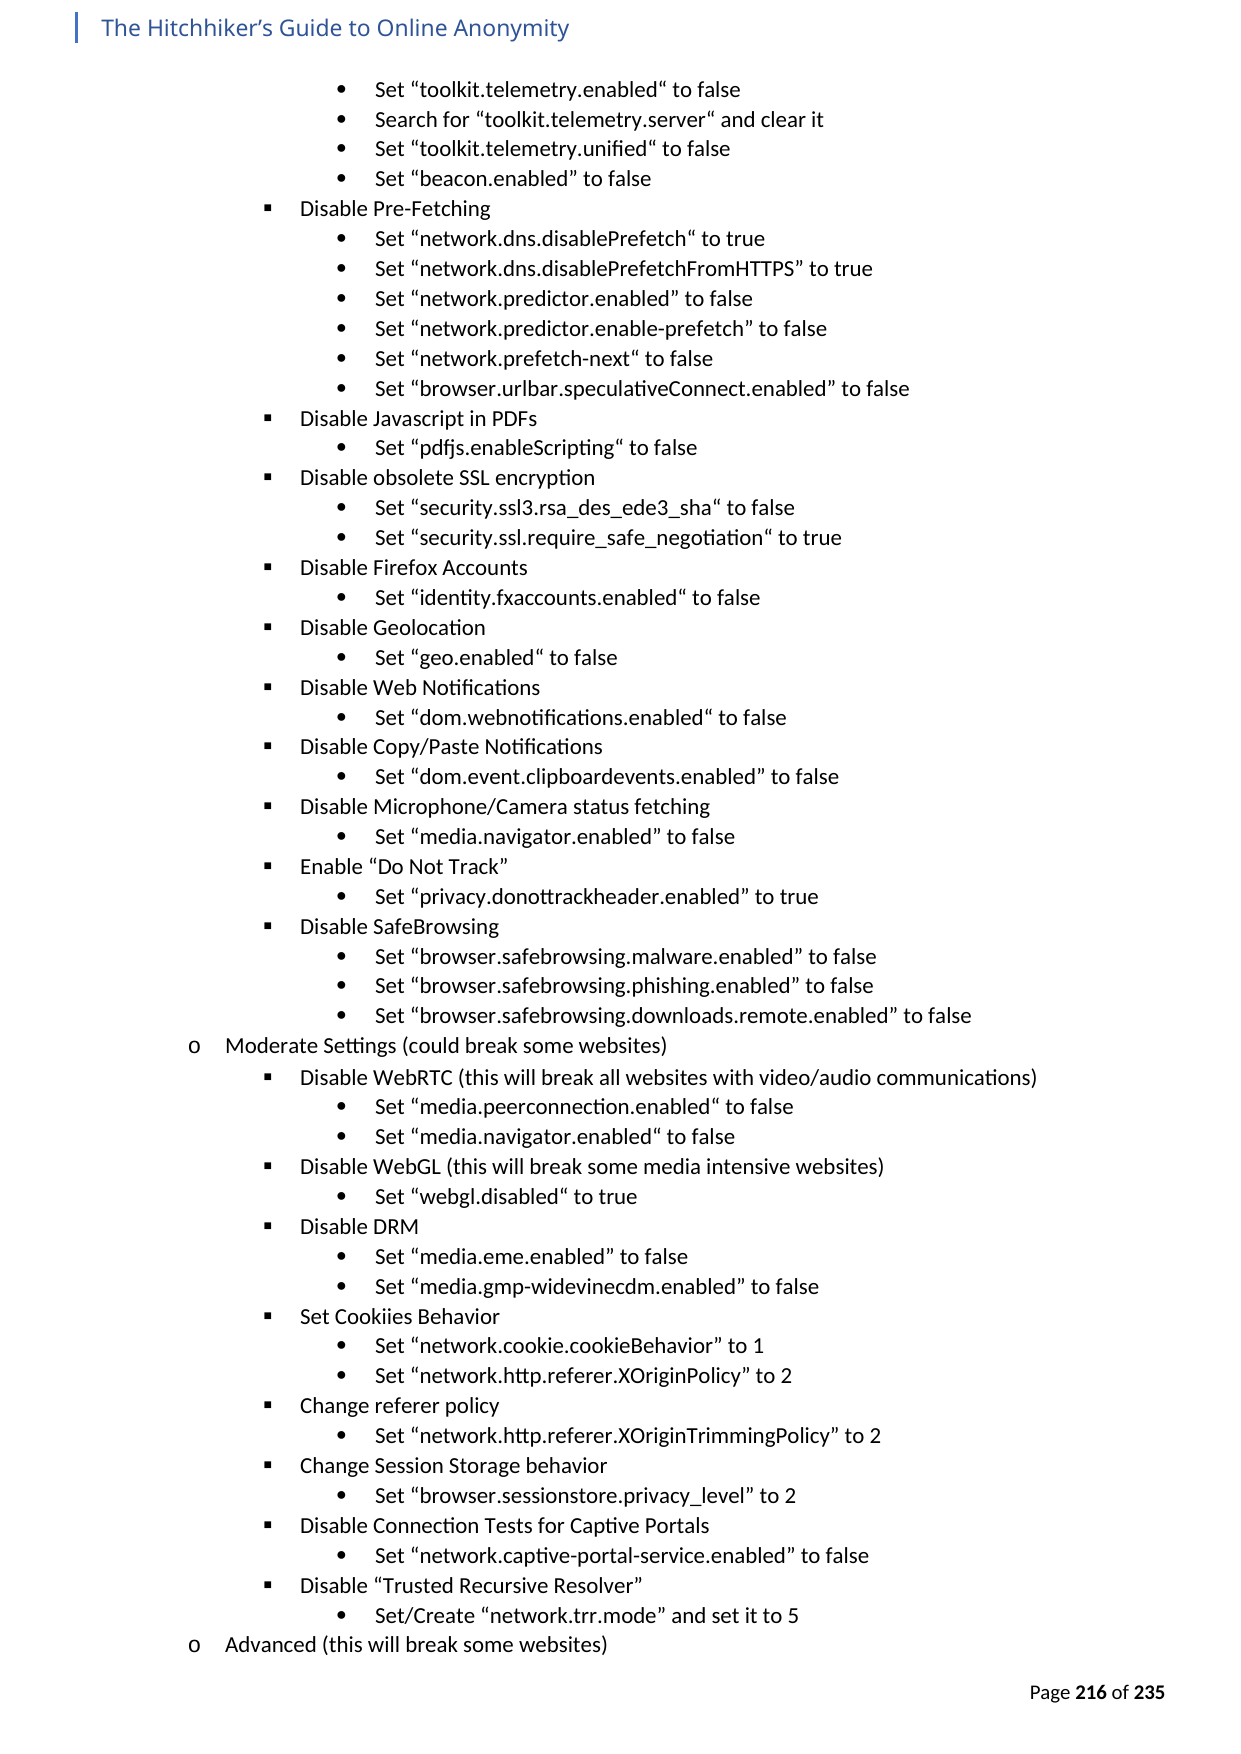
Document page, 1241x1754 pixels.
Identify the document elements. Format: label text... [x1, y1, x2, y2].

list Set “geo.enabled“ to false [337, 643, 1165, 671]
list Set “security.ssl3.rsa_des_ede3_sha“ to false [337, 493, 1165, 521]
list Disable Connection Tests for Captive Portals [262, 1511, 1165, 1539]
list Disable SafeBrowsing [262, 912, 1165, 940]
list Disable obsolete SSL encryption [262, 463, 1165, 491]
list Disable Geolocation [262, 613, 1165, 641]
list Search for “toolkit.telemetry.server“ and clear it [337, 105, 1165, 133]
list Set “browser.safebrowsing.malware.enabled” to false [337, 942, 1165, 970]
list Disable Firefox Accounts [262, 553, 1165, 581]
list Disable Microphone/Camera status fetching [262, 792, 1165, 820]
list Set “media.navigator.enabled“ to false [337, 1122, 1165, 1150]
list Advanced (this will break some websites) [187, 1631, 1165, 1660]
list Set “network.predictor.enable-prefetch” to false [337, 314, 1165, 342]
list Disable Copy/Paste Notifications [262, 732, 1165, 761]
list Set “network.http.referer.XOriginTrimmingPolicy” to 2 [337, 1421, 1165, 1449]
list Disable WebGL (this will break some media intensive websites) [262, 1152, 1165, 1180]
list Set “network.cookie.cookieBehavior” to 1 [337, 1332, 1165, 1360]
list Set “dom.webnotifications.enabled“ to false [337, 703, 1165, 731]
list Change referer policy [262, 1391, 1165, 1419]
list Set “browser.sessionstore.privacy_level” to 2 [337, 1481, 1165, 1509]
list Set “media.peerconnection.enabled“ to false [337, 1092, 1165, 1121]
list Set “browser.urlbar.speculativeConnect.enabled” to false [337, 374, 1165, 402]
list Set “network.dns.disablePrefetch“ to true [337, 224, 1165, 252]
list Set “media.navigator.enabled” to false [337, 822, 1165, 850]
list Set “dom.event.clipboardevents.enabled” to false [337, 762, 1165, 790]
list Set “network.http.referer.XOriginPolicy” to 2 [337, 1362, 1165, 1389]
list Set “identity.fxaccounts.enabled“ to false [337, 583, 1165, 611]
list Set “webgl.disabled“ to true [337, 1182, 1165, 1210]
list Disable DRM [262, 1212, 1165, 1240]
list Disable Javascript in PDFs [262, 404, 1165, 432]
list Set “media.gmp-widevinecdm.enabled” to false [337, 1272, 1165, 1300]
list Disable Pre-Fetching [262, 194, 1165, 222]
list Disable “Trusted Recursive Resolver” [262, 1571, 1165, 1599]
list Set “network.predictor.enabled” to false [337, 284, 1165, 312]
list Set “toolkit.telemetry.enabled“ to false [337, 75, 1165, 103]
list Set “network.captive-portal-service.enabled” to false [337, 1541, 1165, 1569]
list Change Session Storage behavior [262, 1451, 1165, 1479]
list Set “network.dns.disablePrefetchFromHTTPS” to true [337, 254, 1165, 282]
list Set “network.prefetch-next“ to false [337, 344, 1165, 372]
list Set “security.ssl.require_safe_negotiation“ to true [337, 523, 1165, 551]
list Set “beacon.enabled” to false [337, 164, 1165, 192]
list Disable WebRTC (this will break all websites with video/audio communications) [262, 1063, 1165, 1091]
list Set “media.eme.enabled” to false [337, 1242, 1165, 1270]
list Set Cookiies Behavior [262, 1302, 1165, 1330]
list Moderate Settings (could break some websites) [187, 1031, 1165, 1061]
list Set “browser.safebrowsing.phishing.enabled” to false [337, 972, 1165, 1000]
list Set “privacy.donottrackheader.enabled” to true [337, 882, 1165, 910]
list Disable Web Notifications [262, 673, 1165, 701]
list Set “browser.safebrowsing.downloads.remote.enabled” to false [337, 1002, 1165, 1029]
list Set “pdfjs.enableScripting“ to false [337, 433, 1165, 462]
list Set “toolkit.telemetry.unified“ to false [337, 134, 1165, 163]
list Set/Create “network.trr.mode” and set it to 5 [337, 1601, 1165, 1629]
list Enable “Do Not Track” [262, 852, 1165, 880]
